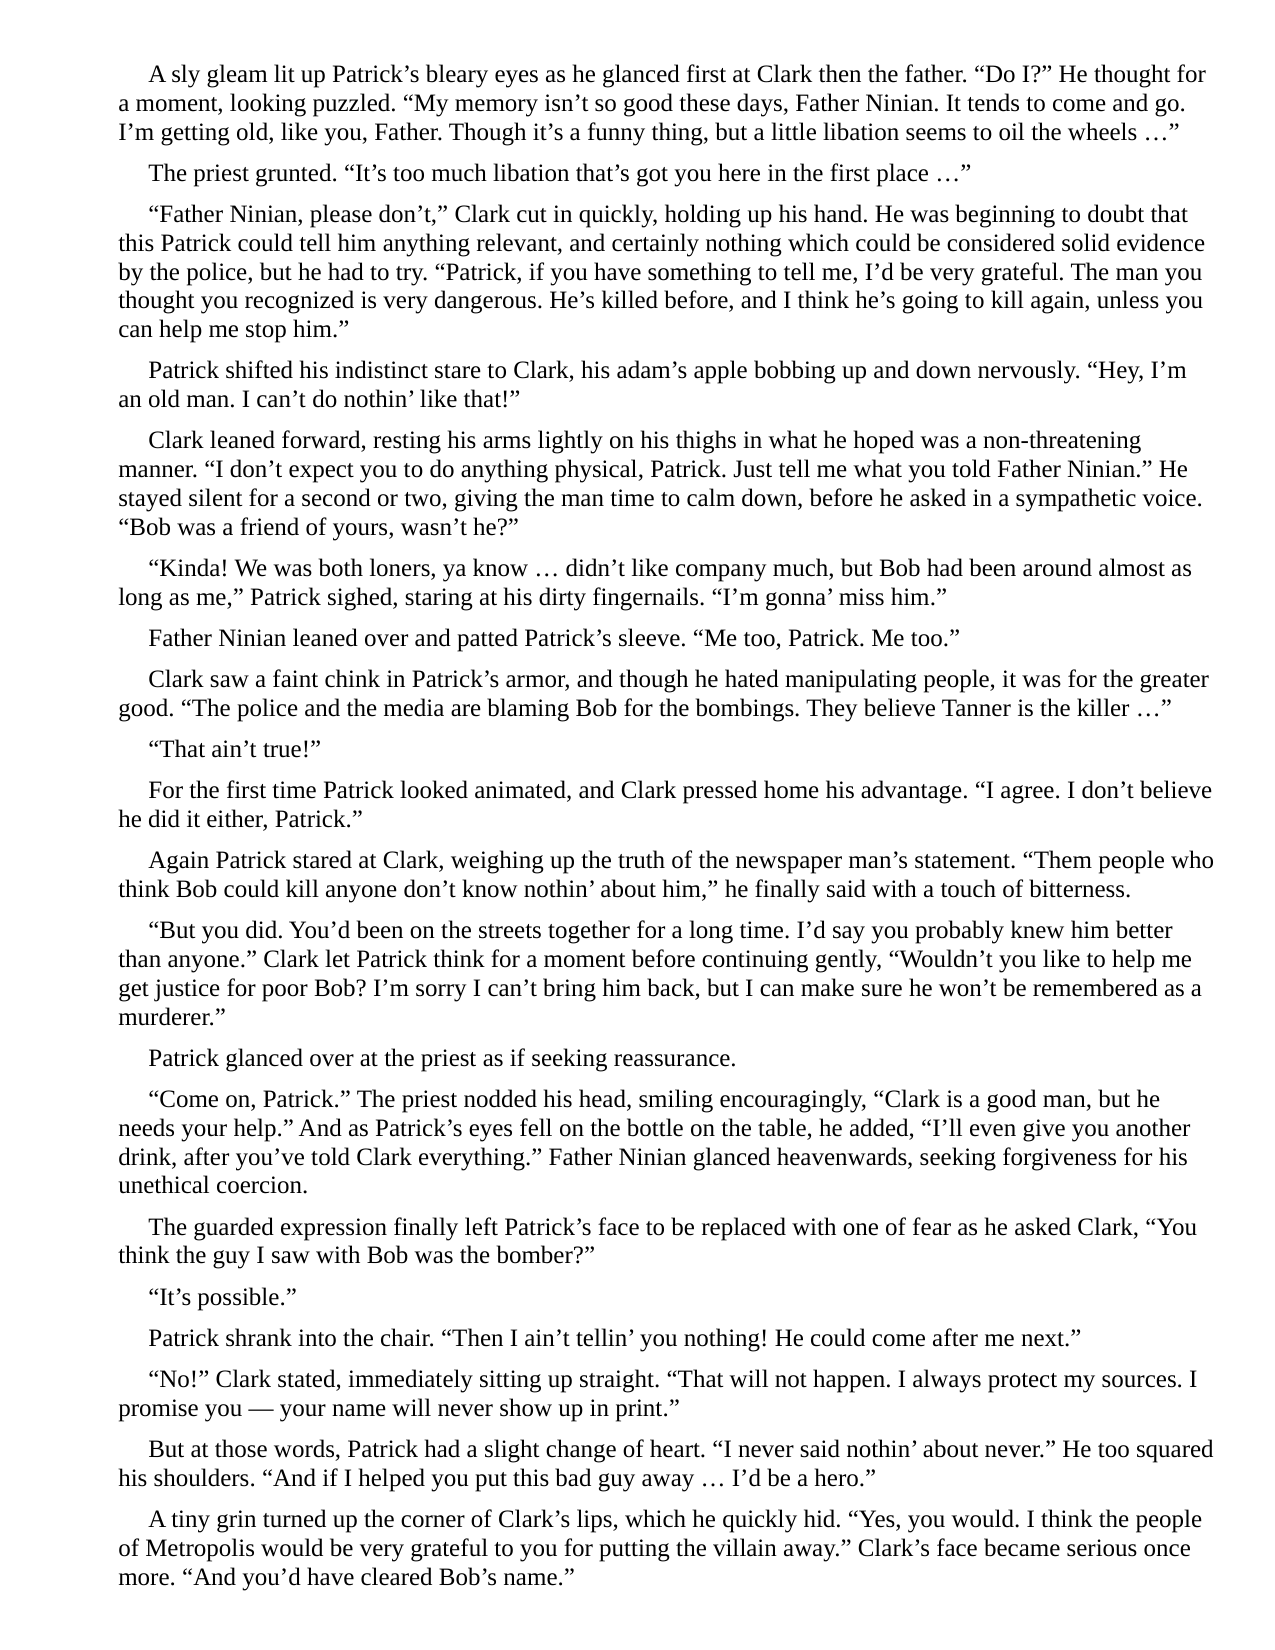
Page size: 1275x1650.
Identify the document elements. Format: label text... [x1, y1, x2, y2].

text For the first time Patrick looked animated, and Clark pressed home his advantage. “I agree. I don’t believe he did it either, Patrick.” [118, 775, 1216, 833]
text But at those words, Patrick had a slight change of heart. “I never said nothin’ about never.” He too squared his shoulders. “And if I helped you put this bad guy away … I’d be a hero.” [118, 1434, 1216, 1492]
text “No!” Clark stated, immediately sitting up straight. “That will not happen. I always protect my sources. I promise you — your name will never show up in print.” [118, 1364, 1216, 1422]
text Father Ninian leaned over and patted Patrick’s sleeve. “Me too, Patrick. Me too.” [118, 623, 1216, 652]
text Patrick glanced over at the priest as if seeking reassurance. [118, 1043, 1216, 1072]
text Patrick shifted his indistinct stare to Clark, his adam’s apple bobbing up and down nervously. “Hey, I’m an old man. I can’t do nothin’ like that!” [118, 355, 1216, 413]
text The guarded expression finally left Patrick’s face to be replaced with one of fear as he asked Clark, “You think the guy I saw with Bob was the bomber?” [118, 1212, 1216, 1269]
text “Father Ninian, please don’t,” Clark cut in quickly, holding up his hand. He was beginning to doubt that this Patrick could tell him anything relevant, and certainly nothing which could be considered solid evidence by the police, but he had to try. “Patrick, if you have something to tell me, I’d be very grateful. The man you thought you recognized is very dangerous. He’s killed before, and I think he’s going to kill again, unless you can help me stop him.” [118, 199, 1216, 343]
text “But you did. You’d been on the streets together for a long time. I’d say you probably knew him better than anyone.” Clark let Patrick think for a moment before continuing gently, “Wouldn’t you like to help me get justice for poor Bob? I’m sorry I can’t bring him back, but I can make sure he won’t be remembered as a murderer.” [118, 915, 1216, 1030]
text Clark leaned forward, resting his arms lightly on his thighs in what he hoped was a non-threatening manner. “I don’t expect you to do anything physical, Patrick. Just tell me what you told Father Ninian.” He stayed silent for a second or two, giving the man time to calm down, before he asked in a sympathetic voice. “Bob was a friend of yours, wasn’t he?” [118, 425, 1216, 540]
text “Come on, Patrick.” The priest nodded his head, smiling encouragingly, “Clark is a good man, but he needs your help.” And as Patrick’s eyes fell on the bottle on the table, he added, “I’ll even give you another drink, after you’ve told Clark everything.” Father Ninian glanced heavenwards, seeking forgiveness for his unethical coercion. [118, 1084, 1216, 1199]
text “That ain’t true!” [118, 734, 1216, 763]
text A sly gleam lit up Patrick’s bleary eyes as he glanced first at Clark then the father. “Do I?” He thought for a moment, looking puzzled. “My memory isn’t so good these days, Father Ninian. It tends to come and go. I’m getting old, like you, Father. Though it’s a funny thing, but a little libation seems to oil the wheels …” [118, 59, 1216, 145]
text Again Patrick stared at Clark, weighing up the truth of the newspaper man’s statement. “Them people who think Bob could kill anyone don’t know nothin’ about him,” he finally said with a touch of bitterness. [118, 845, 1216, 903]
text Patrick shrank into the chair. “Then I ain’t tellin’ you nothing! He could come after me next.” [118, 1323, 1216, 1352]
text Clark saw a faint chink in Patrick’s armor, and though he hated manipulating people, it was for the greater good. “The police and the media are blaming Bob for the bombings. They believe Tanner is the killer …” [118, 664, 1216, 722]
text The priest grunted. “It’s too much libation that’s got you here in the first place …” [118, 158, 1216, 187]
text “It’s possible.” [118, 1282, 1216, 1310]
text A tiny grin turned up the corner of Clark’s lips, which he quickly hid. “Yes, you would. I think the people of Metropolis would be very grateful to you for putting the villain away.” Clark’s face became serious once more. “And you’d have cleared Bob’s name.” [118, 1504, 1216, 1590]
text “Kinda! We was both loners, ya know … didn’t like company much, but Bob had been around almost as long as me,” Patrick sighed, staring at his dirty fingernails. “I’m gonna’ miss him.” [118, 553, 1216, 610]
